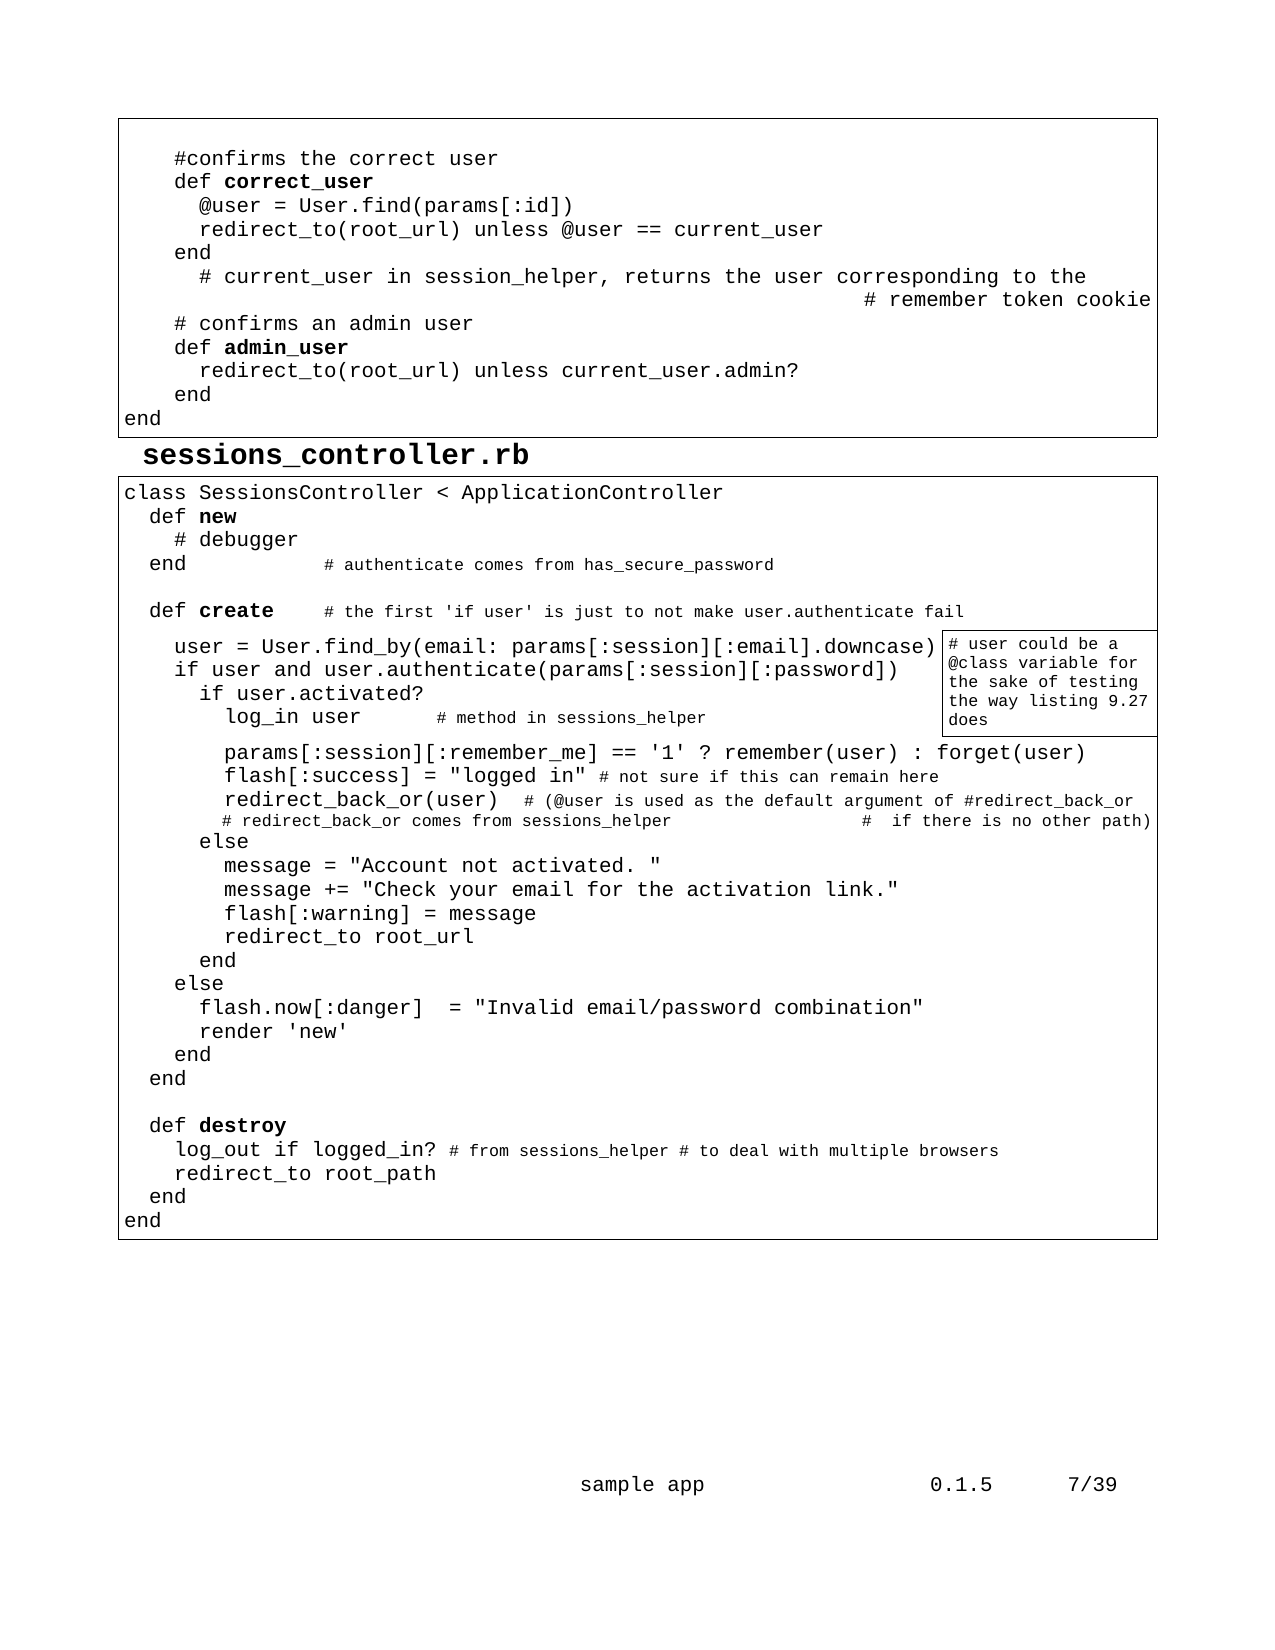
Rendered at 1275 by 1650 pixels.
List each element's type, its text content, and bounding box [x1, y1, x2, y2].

table_cell user = User.find_by(email: params[:session][:email].downcase) if user and user.authenticate(params[:session][:password]) if user.activated? log_in user # method in sessions_helper [119, 630, 942, 736]
table_cell params[:session][:remember_me] == '1' ? remember(user) : forget(user) flash[:success] = "logged in" # not sure if this can remain here redirect_back_or(user) # (@user is used as the default argument of #redirect_back_or # redirect_back_or comes from sessions_helper # if there is no other path) else message = "Account not activated. " message += "Check your email for the activation link." flash[:warning] = message redirect_to root_url end else flash.now[:danger] = "Invalid email/password combination" render 'new' end end def destroy log_out if logged_in? # from sessions_helper # to deal with multiple browsers redirect_to root_path end end [119, 736, 1157, 1239]
subtitle sessions_controller.rb [142, 440, 1157, 473]
table_cell # user could be a @class variable for the sake of testing the way listing 9.27 does [943, 631, 1157, 736]
table_header class SessionsController < ApplicationController def new # debugger end # authenticate comes from has_secure_password def create # the first 'if user' is just to not make user.authenticate fail [119, 477, 1157, 630]
table_header #confirms the correct user def correct_user @user = User.find(params[:id]) redirect_to(root_url) unless @user == current_user end # current_user in session_helper, returns the user corresponding to the # remember token cookie # confirms an admin user def admin_user redirect_to(root_url) unless current_user.admin? end end [119, 119, 1157, 437]
